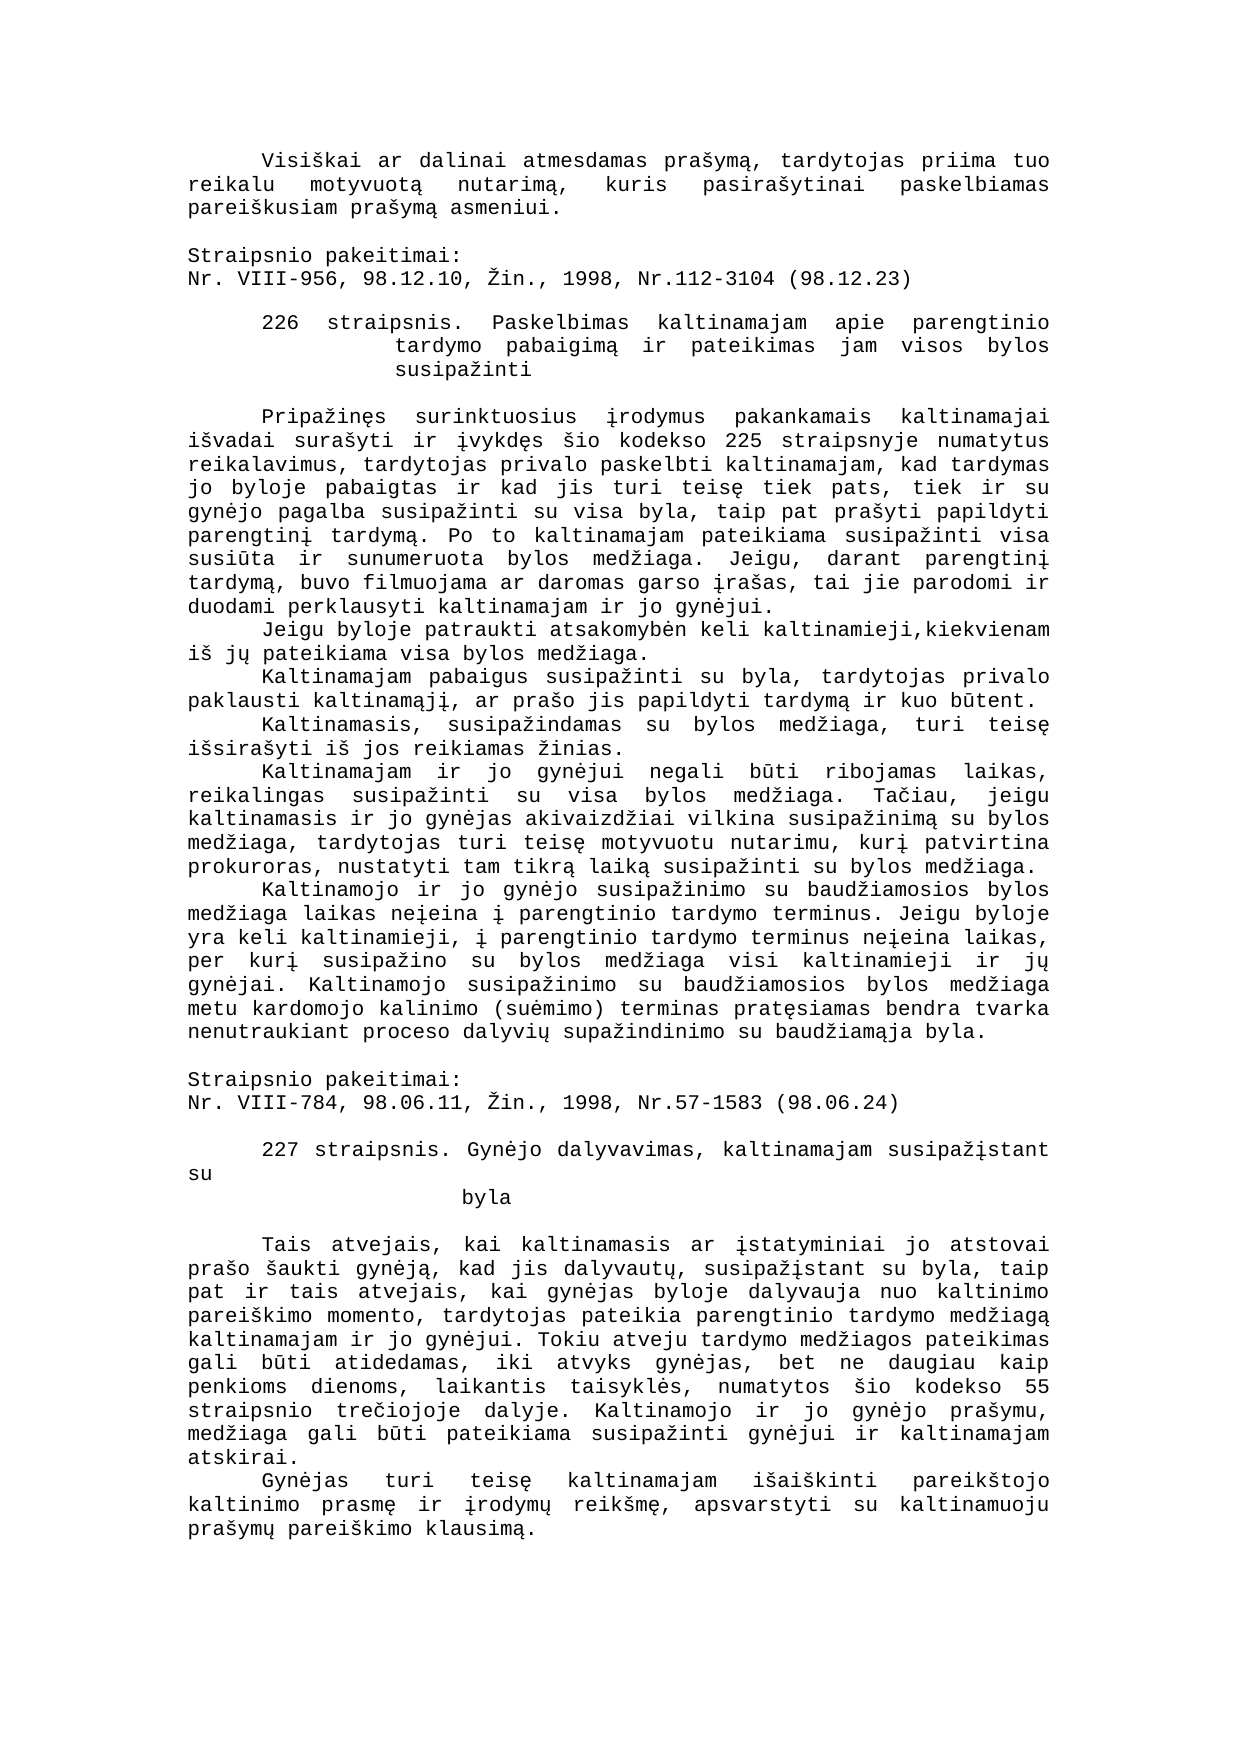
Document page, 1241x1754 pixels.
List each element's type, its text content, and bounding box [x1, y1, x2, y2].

text byla [187, 1187, 1050, 1210]
text Straipsnio pakeitimai: [187, 1068, 1050, 1092]
text Jeigu byloje patraukti atsakomybėn keli kaltinamieji,kiekvienam iš jų pateikiama visa bylos medžiaga. [187, 619, 1050, 667]
text 227 straipsnis. Gynėjo dalyvavimas, kaltinamajam susipažįstant su [187, 1139, 1050, 1187]
text Straipsnio pakeitimai: [187, 244, 1050, 268]
text 226 straipsnis. Paskelbimas kaltinamajam apie parengtinio tardymo pabaigimą ir pateikimas jam visos bylos susipažinti [261, 312, 1050, 383]
text Tais atvejais, kai kaltinamasis ar įstatyminiai jo atstovai prašo šaukti gynėją, kad jis dalyvautų, susipažįstant su byla, taip pat ir tais atvejais, kai gynėjas byloje dalyvauja nuo kaltinimo pareiškimo momento, tardytojas pateikia parengtinio tardymo medžiagą kaltinamajam ir jo gynėjui. Tokiu atveju tardymo medžiagos pateikimas gali būti atidedamas, iki atvyks gynėjas, bet ne daugiau kaip penkioms dienoms, laikantis taisyklės, numatytos šio kodekso 55 straipsnio trečiojoje dalyje. Kaltinamojo ir jo gynėjo prašymu, medžiaga gali būti pateikiama susipažinti gynėjui ir kaltinamajam atskirai. [187, 1234, 1050, 1471]
text Nr. VIII-956, 98.12.10, Žin., 1998, Nr.112-3104 (98.12.23) [187, 268, 1050, 292]
text Gynėjas turi teisę kaltinamajam išaiškinti pareikštojo kaltinimo prasmę ir įrodymų reikšmę, apsvarstyti su kaltinamuoju prašymų pareiškimo klausimą. [187, 1471, 1050, 1541]
text Kaltinamasis, susipažindamas su bylos medžiaga, turi teisę išsirašyti iš jos reikiamas žinias. [187, 714, 1050, 761]
text Visiškai ar dalinai atmesdamas prašymą, tardytojas priima tuo reikalu motyvuotą nutarimą, kuris pasirašytinai paskelbiamas pareiškusiam prašymą asmeniui. [187, 150, 1050, 221]
text Pripažinęs surinktuosius įrodymus pakankamais kaltinamajai išvadai surašyti ir įvykdęs šio kodekso 225 straipsnyje numatytus reikalavimus, tardytojas privalo paskelbti kaltinamajam, kad tardymas jo byloje pabaigtas ir kad jis turi teisę tiek pats, tiek ir su gynėjo pagalba susipažinti su visa byla, taip pat prašyti papildyti parengtinį tardymą. Po to kaltinamajam pateikiama susipažinti visa susiūta ir sunumeruota bylos medžiaga. Jeigu, darant parengtinį tardymą, buvo filmuojama ar daromas garso įrašas, tai jie parodomi ir duodami perklausyti kaltinamajam ir jo gynėjui. [187, 406, 1050, 619]
text Kaltinamajam pabaigus susipažinti su byla, tardytojas privalo paklausti kaltinamąjį, ar prašo jis papildyti tardymą ir kuo būtent. [187, 667, 1050, 714]
text Kaltinamojo ir jo gynėjo susipažinimo su baudžiamosios bylos medžiaga laikas neįeina į parengtinio tardymo terminus. Jeigu byloje yra keli kaltinamieji, į parengtinio tardymo terminus neįeina laikas, per kurį susipažino su bylos medžiaga visi kaltinamieji ir jų gynėjai. Kaltinamojo susipažinimo su baudžiamosios bylos medžiaga metu kardomojo kalinimo (suėmimo) terminas pratęsiamas bendra tvarka nenutraukiant proceso dalyvių supažindinimo su baudžiamąja byla. [187, 879, 1050, 1045]
text Nr. VIII-784, 98.06.11, Žin., 1998, Nr.57-1583 (98.06.24) [187, 1092, 1050, 1116]
text Kaltinamajam ir jo gynėjui negali būti ribojamas laikas, reikalingas susipažinti su visa bylos medžiaga. Tačiau, jeigu kaltinamasis ir jo gynėjas akivaizdžiai vilkina susipažinimą su bylos medžiaga, tardytojas turi teisę motyvuotu nutarimu, kurį patvirtina prokuroras, nustatyti tam tikrą laiką susipažinti su bylos medžiaga. [187, 761, 1050, 879]
